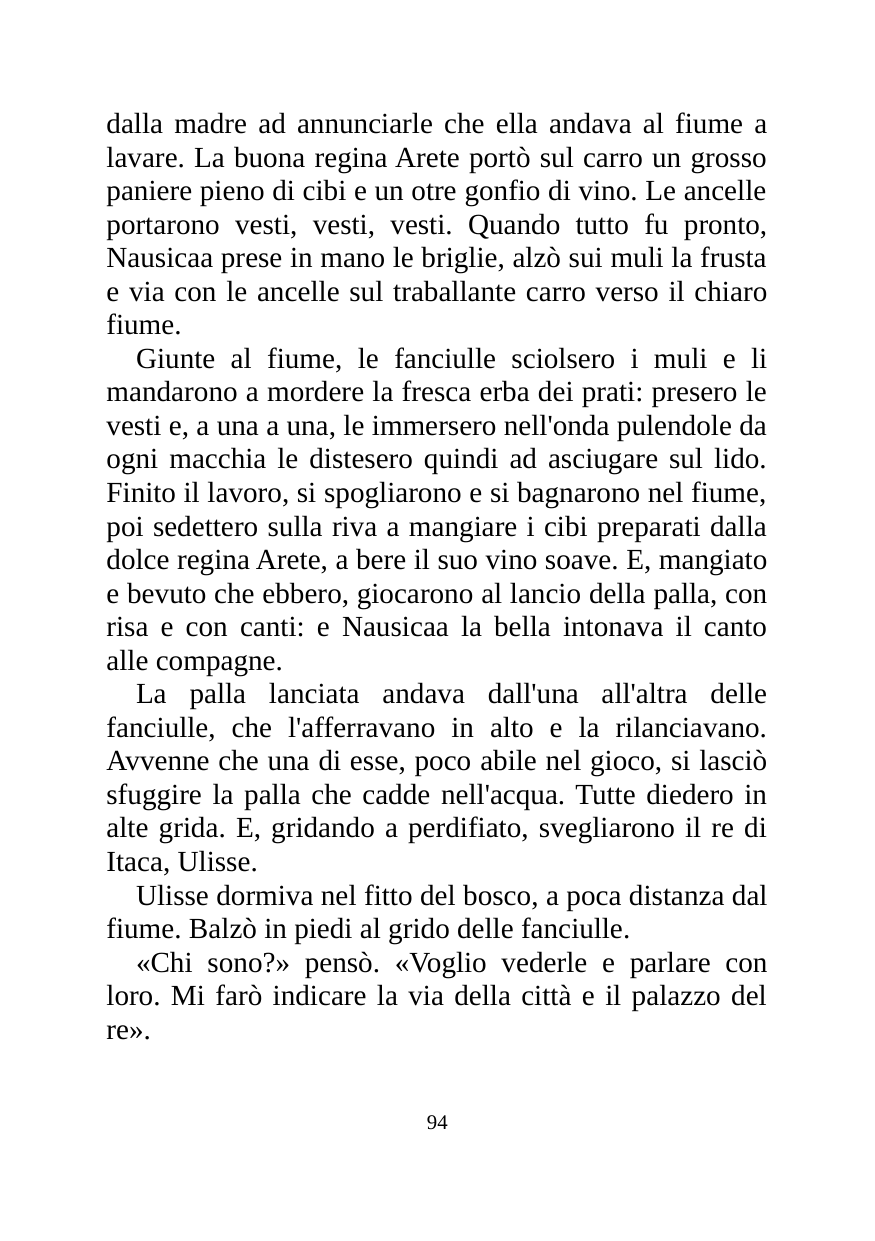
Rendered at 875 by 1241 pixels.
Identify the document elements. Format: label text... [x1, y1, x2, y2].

text Giunte al fiume, le fanciulle sciolsero i muli e li mandarono a mordere la fresca erba dei prati: presero le vesti e, a una a una, le immersero nell'onda pulendole da ogni macchia le distesero quindi ad asciugare sul lido. Finito il lavoro, si spogliarono e si bagnarono nel fiume, poi sedettero sulla riva a mangiare i cibi preparati dalla dolce regina Arete, a bere il suo vino soave. E, mangiato e bevuto che ebbero, giocarono al lancio della palla, con risa e con canti: e Nausicaa la bella intonava il canto alle compagne. [106, 341, 768, 676]
text La palla lanciata andava dall'una all'altra delle fanciulle, che l'afferravano in alto e la rilanciavano. Avvenne che una di esse, poco abile nel gioco, si lasciò sfuggire la palla che cadde nell'acqua. Tutte diedero in alte grida. E, gridando a perdifiato, svegliarono il re di Itaca, Ulisse. [106, 676, 768, 878]
text «Chi sono?» pensò. «Voglio vederle e parlare con loro. Mi farò indicare la via della città e il palazzo del re». [106, 945, 768, 1045]
text Ulisse dormiva nel fitto del bosco, a poca distanza dal fiume. Balzò in piedi al grido delle fanciulle. [106, 878, 768, 945]
text dalla madre ad annunciarle che ella andava al fiume a lavare. La buona regina Arete portò sul carro un grosso paniere pieno di cibi e un otre gonfio di vino. Le ancelle portarono vesti, vesti, vesti. Quando tutto fu pronto, Nausicaa prese in mano le briglie, alzò sui muli la frusta e via con le ancelle sul traballante carro verso il chiaro fiume. [106, 106, 768, 341]
